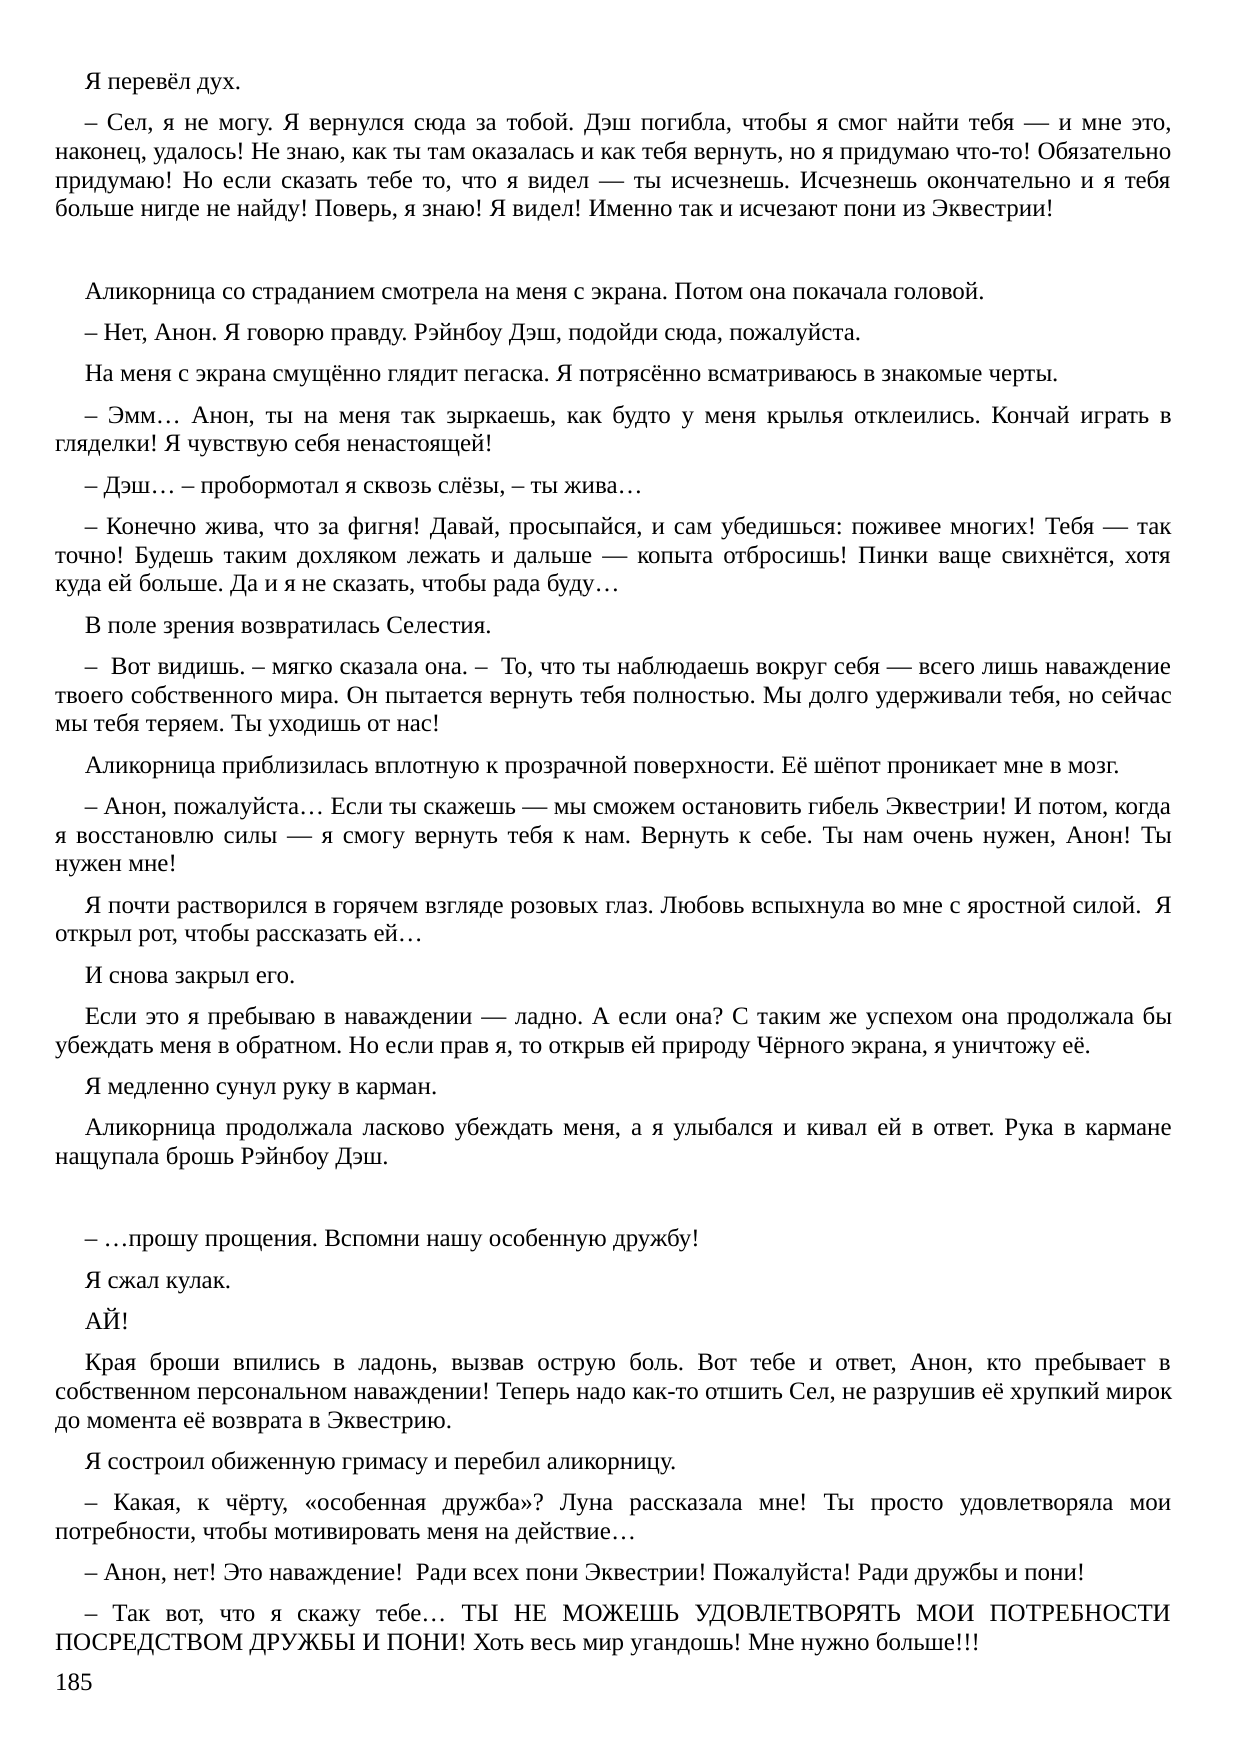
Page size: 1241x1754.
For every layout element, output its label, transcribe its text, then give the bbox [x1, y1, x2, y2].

text Аликорница приблизилась вплотную к прозрачной поверхности. Её шёпот проникает мне в мозг. [55, 750, 1173, 778]
text Я перевёл дух. [55, 66, 1173, 95]
text – Нет, Анон. Я говорю правду. Рэйнбоу Дэш, подойди сюда, пожалуйста. [55, 317, 1173, 346]
text АЙ! [55, 1306, 1173, 1335]
text Я сжал кулак. [55, 1265, 1173, 1293]
text Если это я пребываю в наваждении — ладно. А если она? С таким же успехом она продолжала бы убеждать меня в обратном. Но если прав я, то открыв ей природу Чёрного экрана, я уничтожу её. [55, 1001, 1173, 1058]
text – Дэш… – пробормотал я сквозь слёзы, – ты жива… [55, 470, 1173, 498]
text – Какая, к чёрту, «особенная дружба»? Луна рассказала мне! Ты просто удовлетворяла мои потребности, чтобы мотивировать меня на действие… [55, 1487, 1173, 1545]
text Края броши впились в ладонь, вызвав острую боль. Вот тебе и ответ, Анон, кто пребывает в собственном персональном наваждении! Теперь надо как-то отшить Сел, не разрушив её хрупкий мирок до момента её возврата в Эквестрию. [55, 1347, 1173, 1433]
text На меня с экрана смущённо глядит пегаска. Я потрясённо всматриваюсь в знакомые черты. [55, 358, 1173, 387]
text В поле зрения возвратилась Селестия. [55, 610, 1173, 638]
text Я почти растворился в горячем взгляде розовых глаз. Любовь вспыхнула во мне с яростной силой. Я открыл рот, чтобы рассказать ей… [55, 890, 1173, 947]
text – Эмм… Анон, ты на меня так зыркаешь, как будто у меня крылья отклеились. Кончай играть в гляделки! Я чувствую себя ненастоящей! [55, 400, 1173, 457]
text – Конечно жива, что за фигня! Давай, просыпайся, и сам убедишься: поживее многих! Тебя — так точно! Будешь таким дохляком лежать и дальше — копыта отбросишь! Пинки ваще свихнётся, хотя куда ей больше. Да и я не сказать, чтобы рада буду… [55, 511, 1173, 597]
text Я медленно сунул руку в карман. [55, 1071, 1173, 1100]
text – Анон, нет! Это наваждение! Ради всех пони Эквестрии! Пожалуйста! Ради дружбы и пони! [55, 1557, 1173, 1586]
text И снова закрыл его. [55, 960, 1173, 988]
text Я состроил обиженную гримасу и перебил аликорницу. [55, 1446, 1173, 1475]
text – Так вот, что я скажу тебе… ТЫ НЕ МОЖЕШЬ УДОВЛЕТВОРЯТЬ МОИ ПОТРЕБНОСТИ ПОСРЕДСТВОМ ДРУЖБЫ И ПОНИ! Хоть весь мир угандошь! Мне нужно больше!!! [55, 1598, 1173, 1656]
text – Вот видишь. – мягко сказала она. – То, что ты наблюдаешь вокруг себя — всего лишь наваждение твоего собственного мира. Он пытается вернуть тебя полностью. Мы долго удерживали тебя, но сейчас мы тебя теряем. Ты уходишь от нас! [55, 651, 1173, 737]
text Аликорница со страданием смотрела на меня с экрана. Потом она покачала головой. [55, 276, 1173, 305]
text – …прошу прощения. Вспомни нашу особенную дружбу! [55, 1223, 1173, 1252]
text – Сел, я не могу. Я вернулся сюда за тобой. Дэш погибла, чтобы я смог найти тебя — и мне это, наконец, удалось! Не знаю, как ты там оказалась и как тебя вернуть, но я придумаю что-то! Обязательно придумаю! Но если сказать тебе то, что я видел — ты исчезнешь. Исчезнешь окончательно и я тебя больше нигде не найду! Поверь, я знаю! Я видел! Именно так и исчезают пони из Эквестрии! [55, 107, 1173, 222]
text – Анон, пожалуйста… Если ты скажешь — мы сможем остановить гибель Эквестрии! И потом, когда я восстановлю силы — я смогу вернуть тебя к нам. Вернуть к себе. Ты нам очень нужен, Анон! Ты нужен мне! [55, 791, 1173, 877]
text Аликорница продолжала ласково убеждать меня, а я улыбался и кивал ей в ответ. Рука в кармане нащупала брошь Рэйнбоу Дэш. [55, 1112, 1173, 1170]
